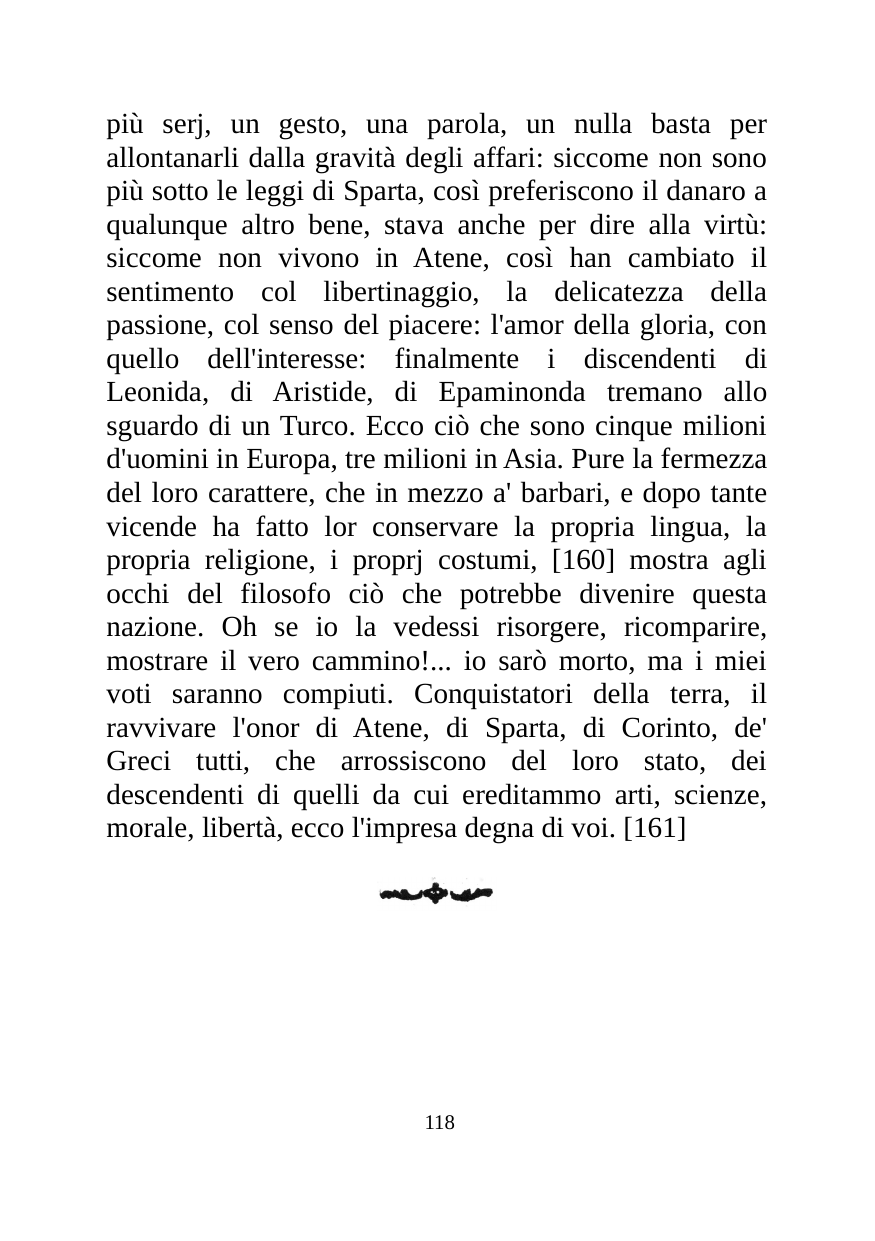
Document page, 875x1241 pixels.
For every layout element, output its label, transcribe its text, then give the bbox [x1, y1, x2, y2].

text più serj, un gesto, una parola, un nulla basta per allontanarli dalla gravità degli affari: siccome non sono più sotto le leggi di Sparta, così preferiscono il danaro a qualunque altro bene, stava anche per dire alla virtù: siccome non vivono in Atene, così han cambiato il sentimento col libertinaggio, la delicatezza della passione, col senso del piacere: l'amor della gloria, con quello dell'interesse: finalmente i discendenti di Leonida, di Aristide, di Epaminonda tremano allo sguardo di un Turco. Ecco ciò che sono cinque milioni d'uomini in Europa, tre milioni in Asia. Pure la fermezza del loro carattere, che in mezzo a' barbari, e dopo tante vicende ha fatto lor conservare la propria lingua, la propria religione, i proprj costumi, [160] mostra agli occhi del filosofo ciò che potrebbe divenire questa nazione. Oh se io la vedessi risorgere, ricomparire, mostrare il vero cammino!... io sarò morto, ma i miei voti saranno compiuti. Conquistatori della terra, il ravvivare l'onor di Atene, di Sparta, di Corinto, de' Greci tutti, che arrossiscono del loro stato, dei descendenti di quelli da cui ereditammo arti, scienze, morale, libertà, ecco l'impresa degna di voi. [161] [106, 106, 768, 844]
picture [377, 877, 497, 911]
